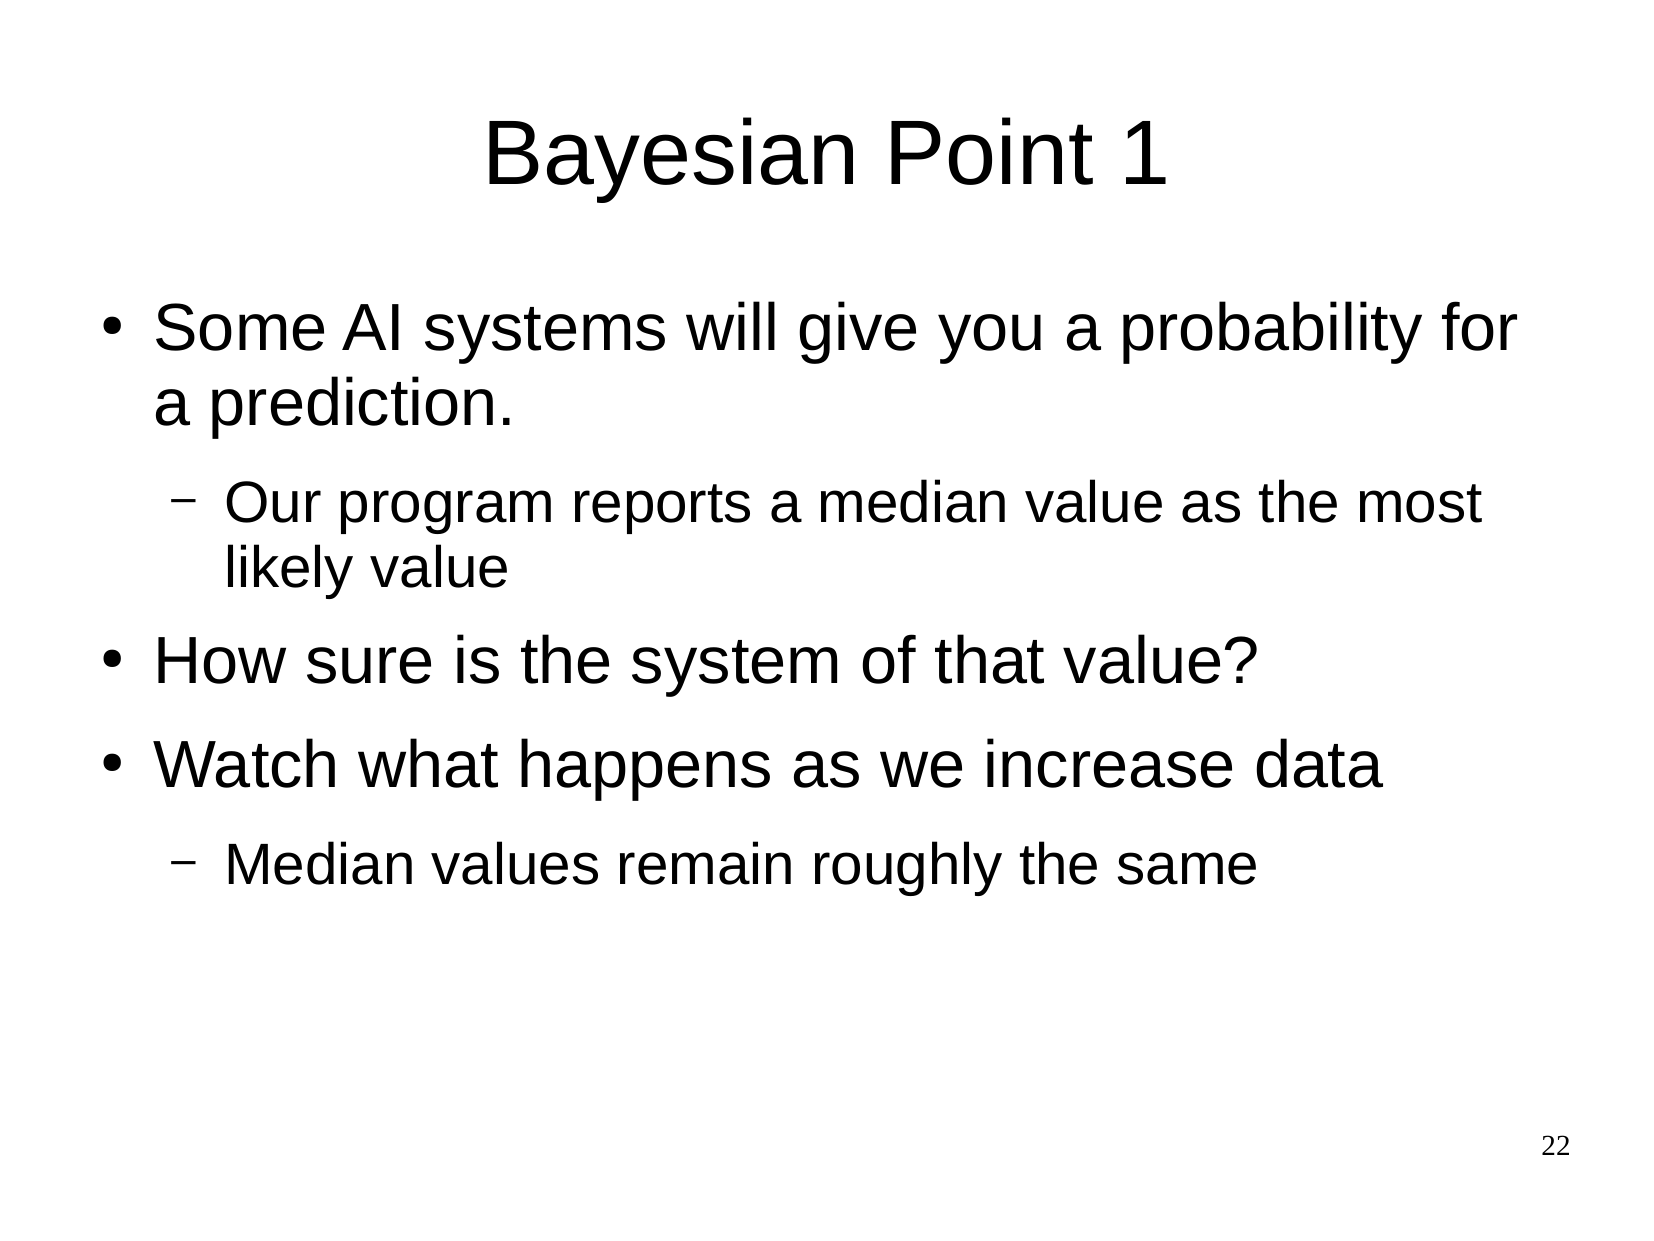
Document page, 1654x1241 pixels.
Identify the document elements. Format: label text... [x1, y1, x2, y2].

title Bayesian Point 1 [82, 49, 1571, 257]
list Some AI systems will give you a probability for a prediction. Our program reports a median value as the most likely value How sure is the system of that value? Watch what happens as we increase data Median values remain roughly the same [82, 290, 1571, 1109]
